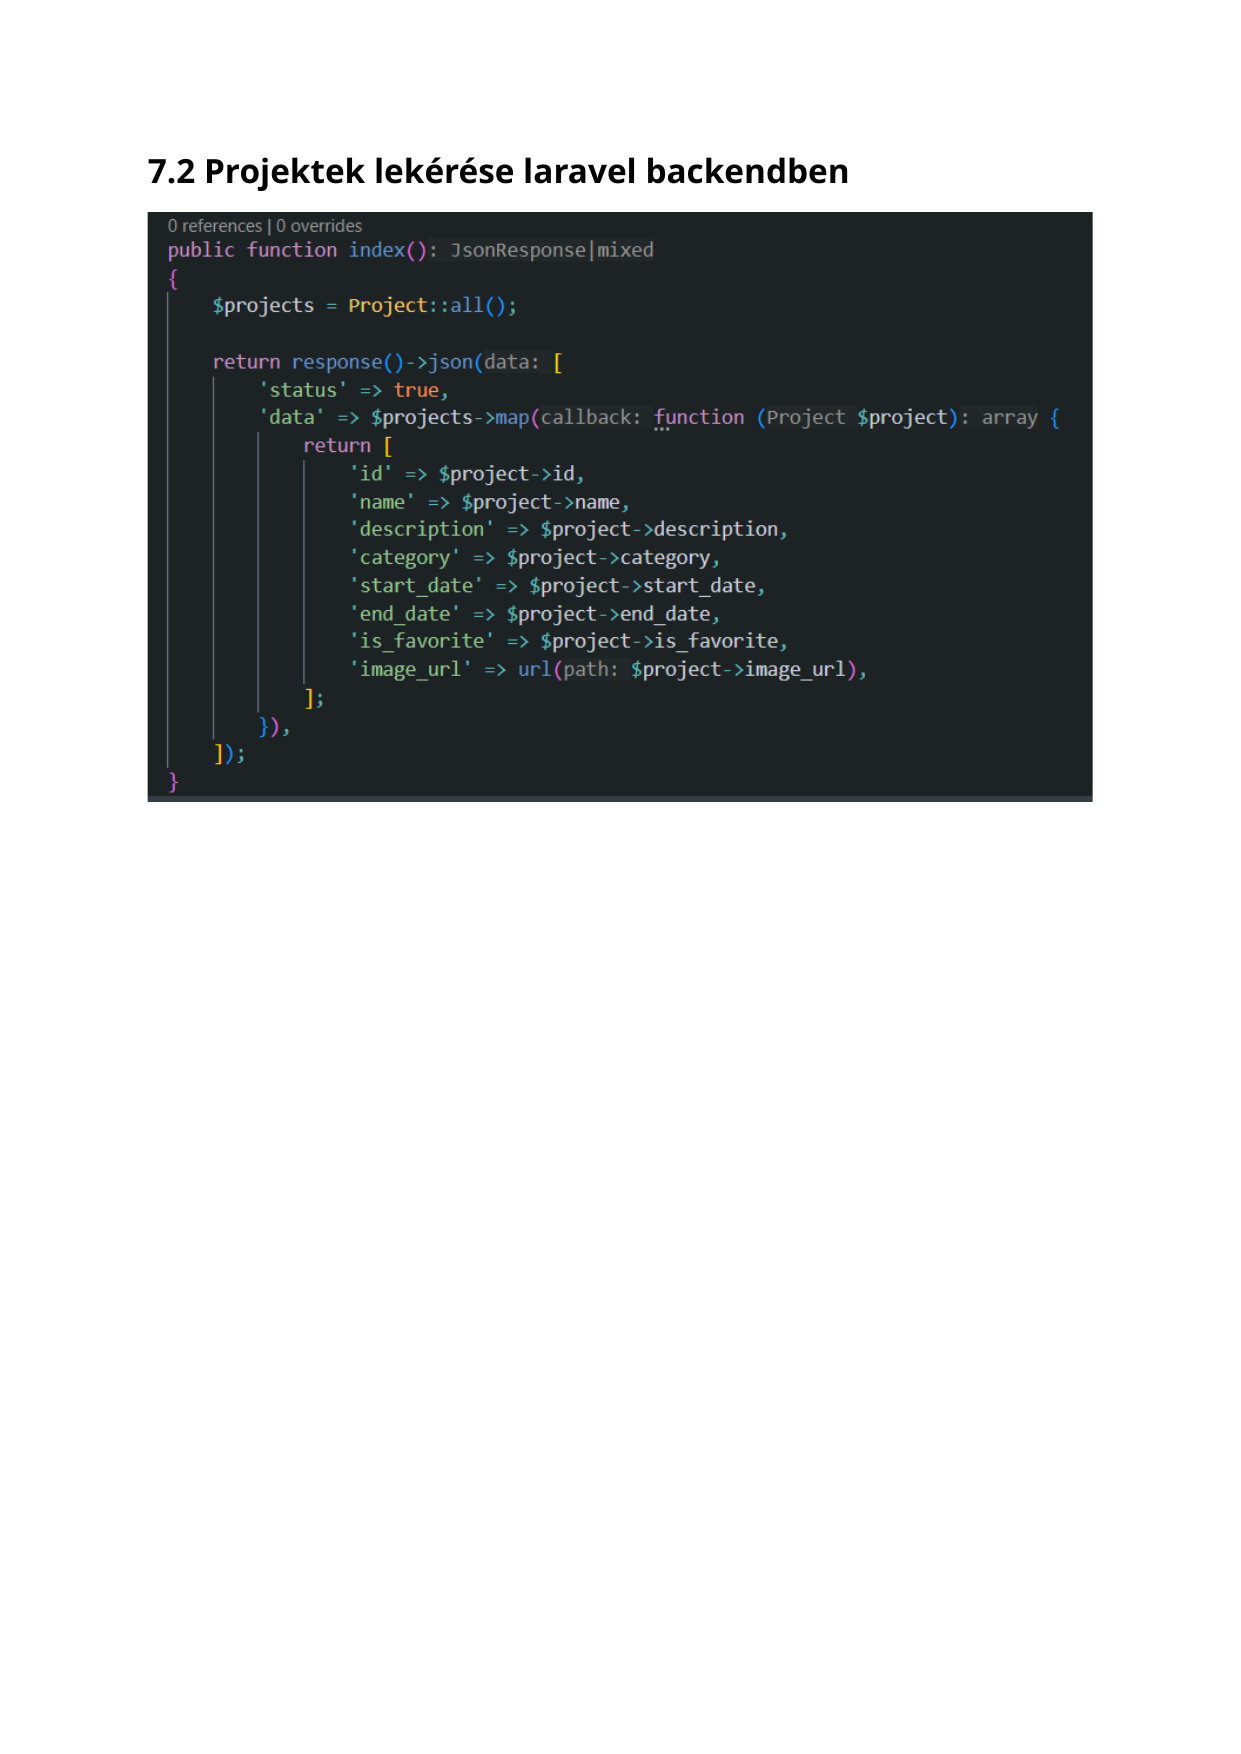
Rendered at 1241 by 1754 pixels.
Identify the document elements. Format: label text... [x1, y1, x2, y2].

subtitle 7.2 Projektek lekérése laravel backendben [148, 148, 1093, 193]
